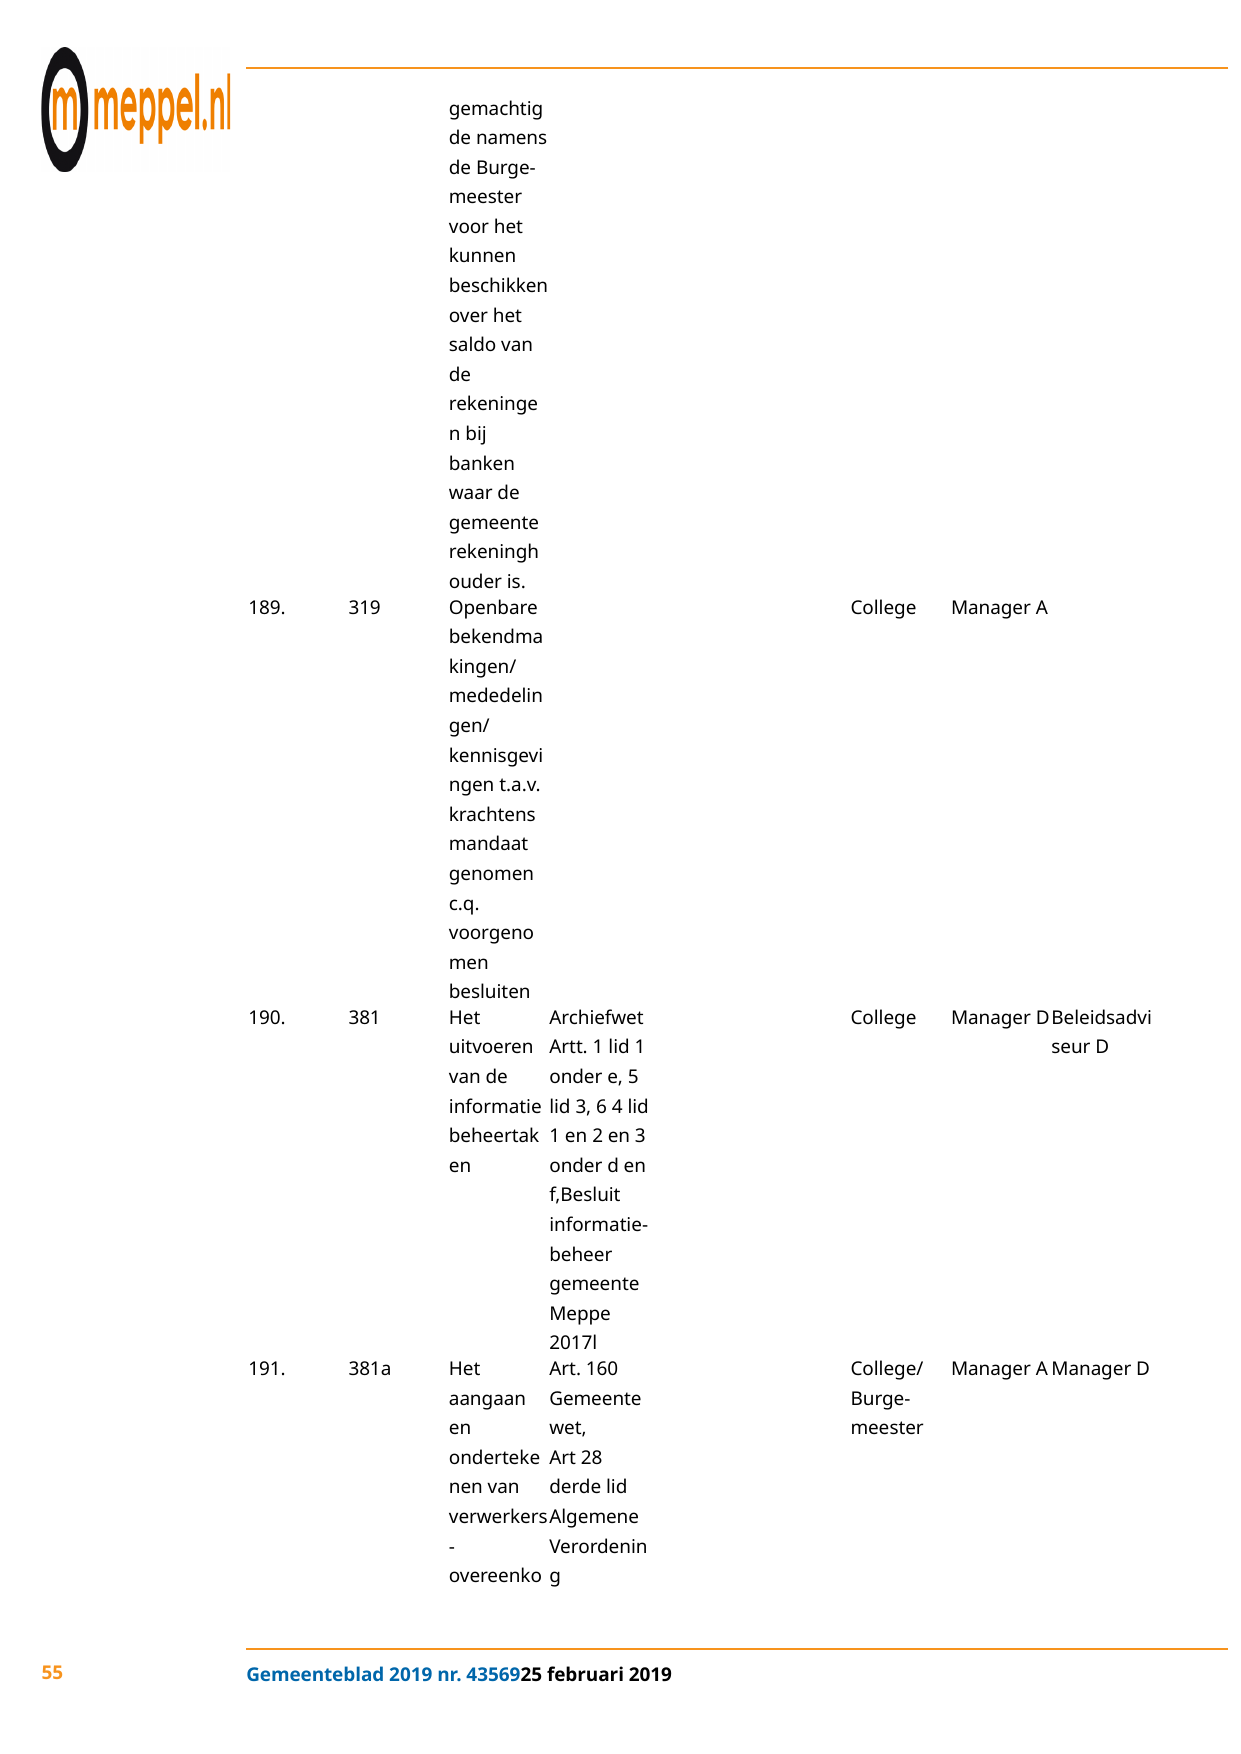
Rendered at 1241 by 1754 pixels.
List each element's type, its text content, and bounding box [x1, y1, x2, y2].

table_cell Manager A [951, 594, 1051, 1004]
table_cell Openbare bekendmakingen/ mededelingen/ kennisgevingen t.a.v. krachtens mandaat genomen c.q. voorgenomen besluiten [449, 594, 549, 1004]
table_cell [1051, 594, 1152, 1004]
table_cell Archiefwet Artt. 1 lid 1 onder e, 5 lid 3, 6 4 lid 1 en 2 en 3 onder d en f,Besluit informatie- beheer gemeente Meppe 2017l [549, 1004, 649, 1355]
table_cell 189. [248, 594, 348, 1004]
table_cell [650, 95, 850, 594]
table_cell Beleidsadviseur D [1051, 1004, 1152, 1355]
table_cell Manager A [951, 1355, 1051, 1588]
picture [41, 47, 231, 172]
table_cell [951, 95, 1051, 594]
table_cell [348, 95, 449, 594]
table_cell [850, 95, 951, 594]
table_cell [549, 594, 649, 1004]
table_cell College [850, 1004, 951, 1355]
table_cell 381 [348, 1004, 449, 1355]
table_cell 319 [348, 594, 449, 1004]
table_cell Het uitvoeren van de informatiebeheertaken [449, 1004, 549, 1355]
table_cell Art. 160 Gemeentewet, Art 28 derde lid Algemene Verordening [549, 1355, 649, 1588]
table_cell 381a [348, 1355, 449, 1588]
table_cell [650, 1355, 850, 1588]
table_cell [1051, 95, 1152, 594]
table_cell [650, 1004, 850, 1355]
table_cell Het aangaan en ondertekenen van verwerkers-overeenko [449, 1355, 549, 1588]
table_cell 190. [248, 1004, 348, 1355]
table_cell [549, 95, 649, 594]
table_cell Manager D [951, 1004, 1051, 1355]
table_cell gemachtigde namens de Burge-meester voor het kunnen beschikken over het saldo van de rekeningen bij banken waar de gemeente rekeninghouder is. [449, 95, 549, 594]
table_cell College/ Burge-meester [850, 1355, 951, 1588]
table_cell 191. [248, 1355, 348, 1588]
table_cell [650, 594, 850, 1004]
table_cell Manager D [1051, 1355, 1152, 1588]
table_cell [248, 95, 348, 594]
table_cell College [850, 594, 951, 1004]
